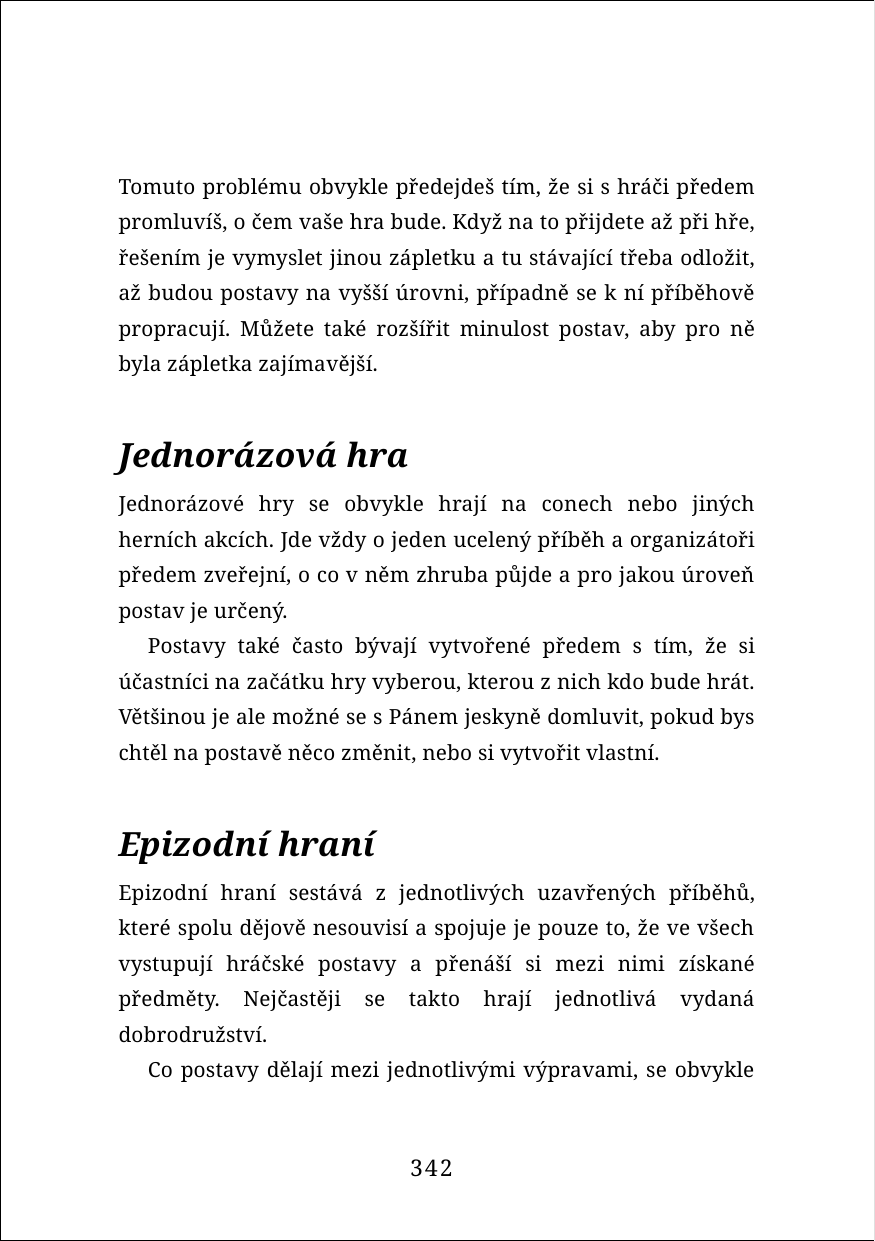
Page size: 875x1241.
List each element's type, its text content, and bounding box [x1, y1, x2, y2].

text Jednorázové hry se obvykle hrají na conech nebo jiných herních akcích. Jde vždy o jeden ucelený příběh a organizátoři předem zveřejní, o co v něm zhruba půjde a pro jakou úroveň postav je určený. Postavy také často bývají vytvořené předem s tím, že si účastníci na začátku hry vyberou, kterou z nich kdo bude hrát. Většinou je ale možné se s Pánem jeskyně domluvit, pokud bys chtěl na postavě něco změnit, nebo si vytvořit vlastní. [118, 489, 756, 766]
text Tomuto problému obvykle předejdeš tím, že si s hráči předem promluvíš, o čem vaše hra bude. Když na to přijdete až při hře, řešením je vymyslet jinou zápletku a tu stávající třeba odložit, až budou postavy na vyšší úrovni, případně se k ní příběhově propracují. Můžete také rozšířit minulost postav, aby pro ně byla zápletka zajímavější. [118, 172, 756, 378]
subtitle Jednorázová hra [118, 432, 756, 478]
text Epizodní hraní sestává z jednotlivých uzavřených příběhů, které spolu dějově nesouvisí a spojuje je pouze to, že ve všech vystupují hráčské postavy a přenáší si mezi nimi získané předměty. Nejčastěji se takto hrají jednotlivá vydaná dobrodružství. Co postavy dělají mezi jednotlivými výpravami, se obvykle [118, 878, 756, 1084]
subtitle Epizodní hraní [118, 821, 756, 866]
